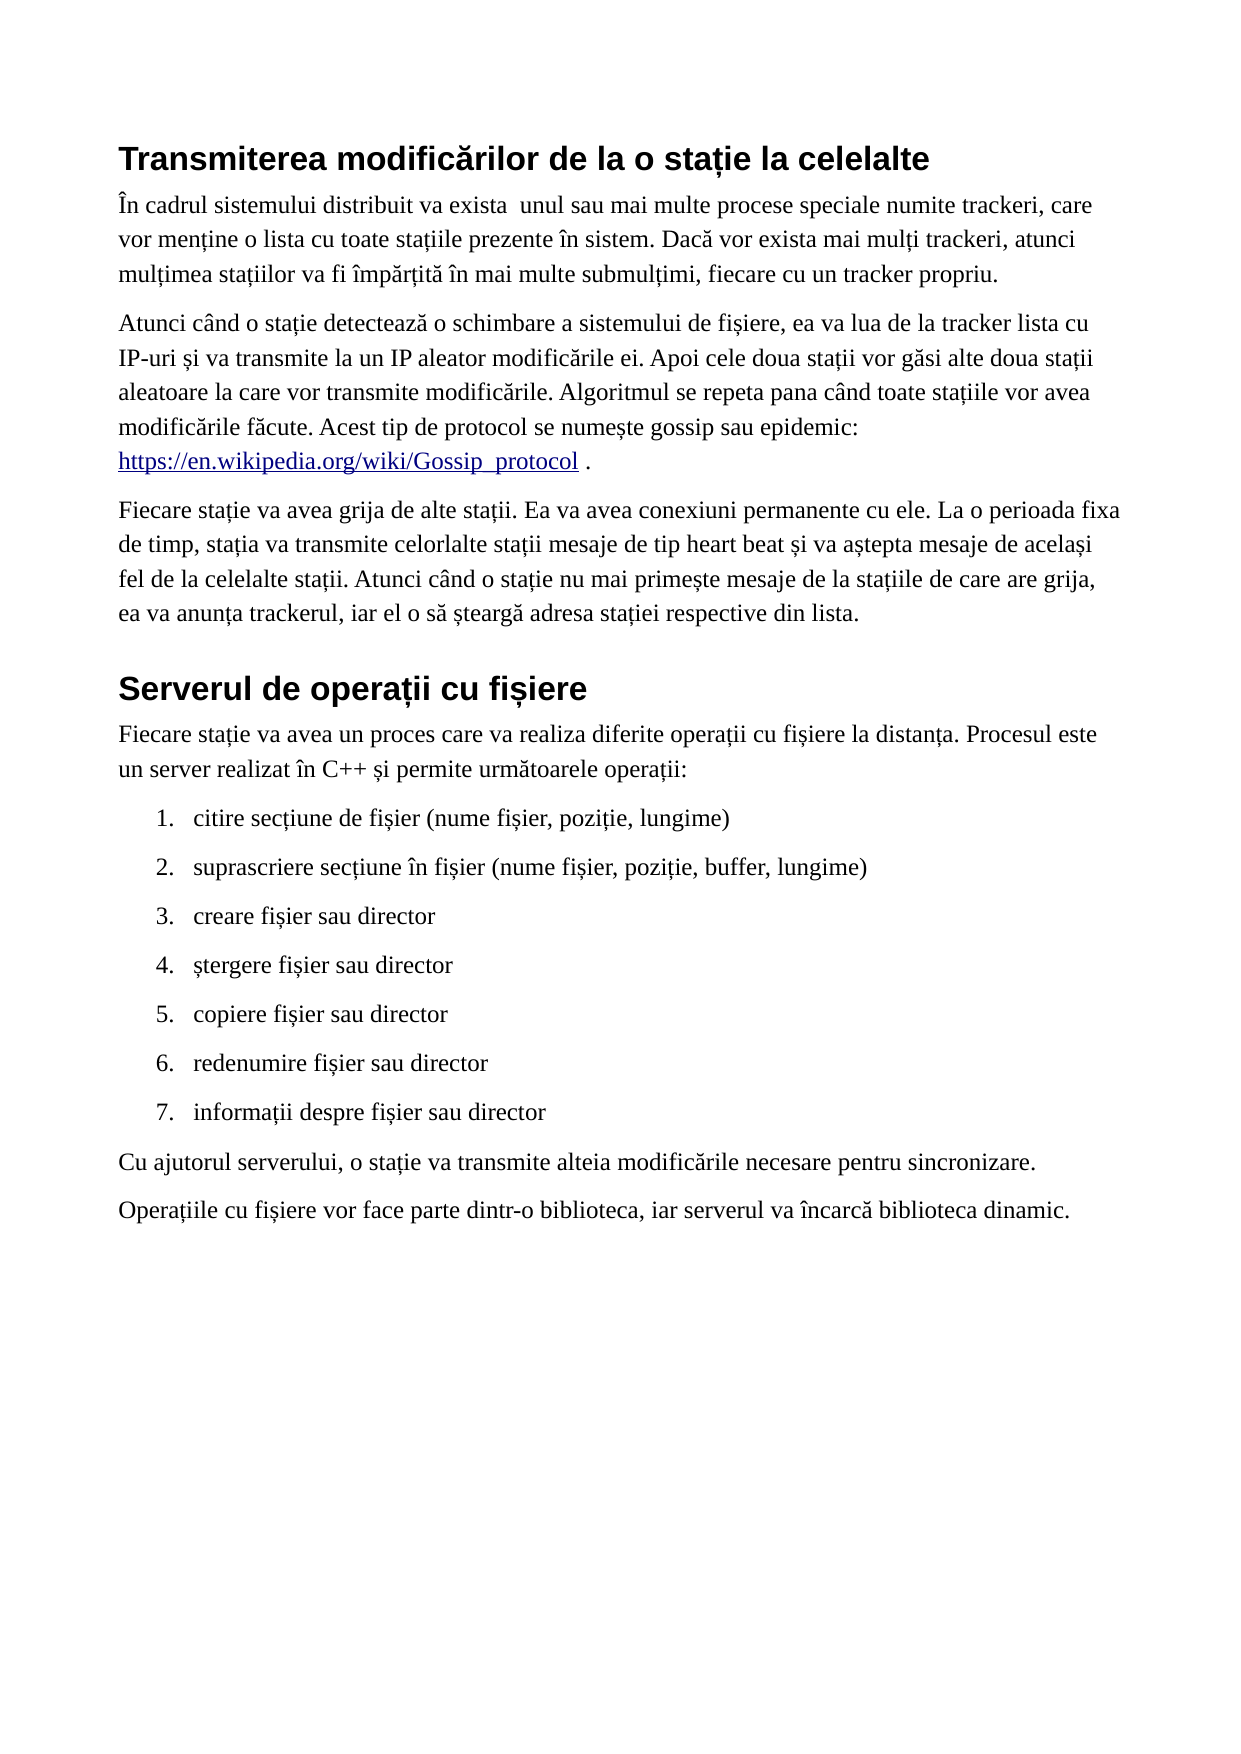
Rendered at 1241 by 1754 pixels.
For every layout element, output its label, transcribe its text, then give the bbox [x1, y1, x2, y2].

text Fiecare stație va avea grija de alte stații. Ea va avea conexiuni permanente cu ele. La o perioada fixa de timp, stația va transmite celorlalte stații mesaje de tip heart beat și va aștepta mesaje de același fel de la celelalte stații. Atunci când o stație nu mai primește mesaje de la stațiile de care are grija, ea va anunța trackerul, iar el o să șteargă adresa stației respective din lista. [118, 495, 1122, 627]
list suprascriere secțiune în fișier (nume fișier, poziție, buffer, lungime) [156, 852, 1122, 881]
list citire secțiune de fișier (nume fișier, poziție, lungime) [156, 803, 1122, 832]
text Fiecare stație va avea un proces care va realiza diferite operații cu fișiere la distanța. Procesul este un server realizat în C++ și permite următoarele operații: [118, 719, 1122, 783]
list creare fișier sau director [156, 901, 1122, 930]
text Cu ajutorul serverului, o stație va transmite alteia modificările necesare pentru sincronizare. [118, 1147, 1122, 1175]
list ștergere fișier sau director [156, 950, 1122, 979]
text Operațiile cu fișiere vor face parte dintr-o biblioteca, iar serverul va încarcă biblioteca dinamic. [118, 1196, 1122, 1224]
subtitle Transmiterea modificărilor de la o stație la celelalte [118, 139, 1122, 178]
text În cadrul sistemului distribuit va exista unul sau mai multe procese speciale numite trackeri, care vor menține o lista cu toate stațiile prezente în sistem. Dacă vor exista mai mulți trackeri, atunci mulțimea stațiilor va fi împărțită în mai multe submulțimi, fiecare cu un tracker propriu. [118, 190, 1122, 288]
list redenumire fișier sau director [156, 1048, 1122, 1077]
list copiere fișier sau director [156, 999, 1122, 1028]
text Atunci când o stație detectează o schimbare a sistemului de fișiere, ea va lua de la tracker lista cu IP-uri și va transmite la un IP aleator modificările ei. Apoi cele doua stații vor găsi alte doua stații aleatoare la care vor transmite modificările. Algoritmul se repeta pana când toate stațiile vor avea modificările făcute. Acest tip de protocol se numește gossip sau epidemic: https://en.wikipedia.org/wiki/Gossip_protocol . [118, 308, 1122, 475]
subtitle Serverul de operații cu fișiere [118, 668, 1122, 707]
list informații despre fișier sau director [156, 1097, 1122, 1126]
